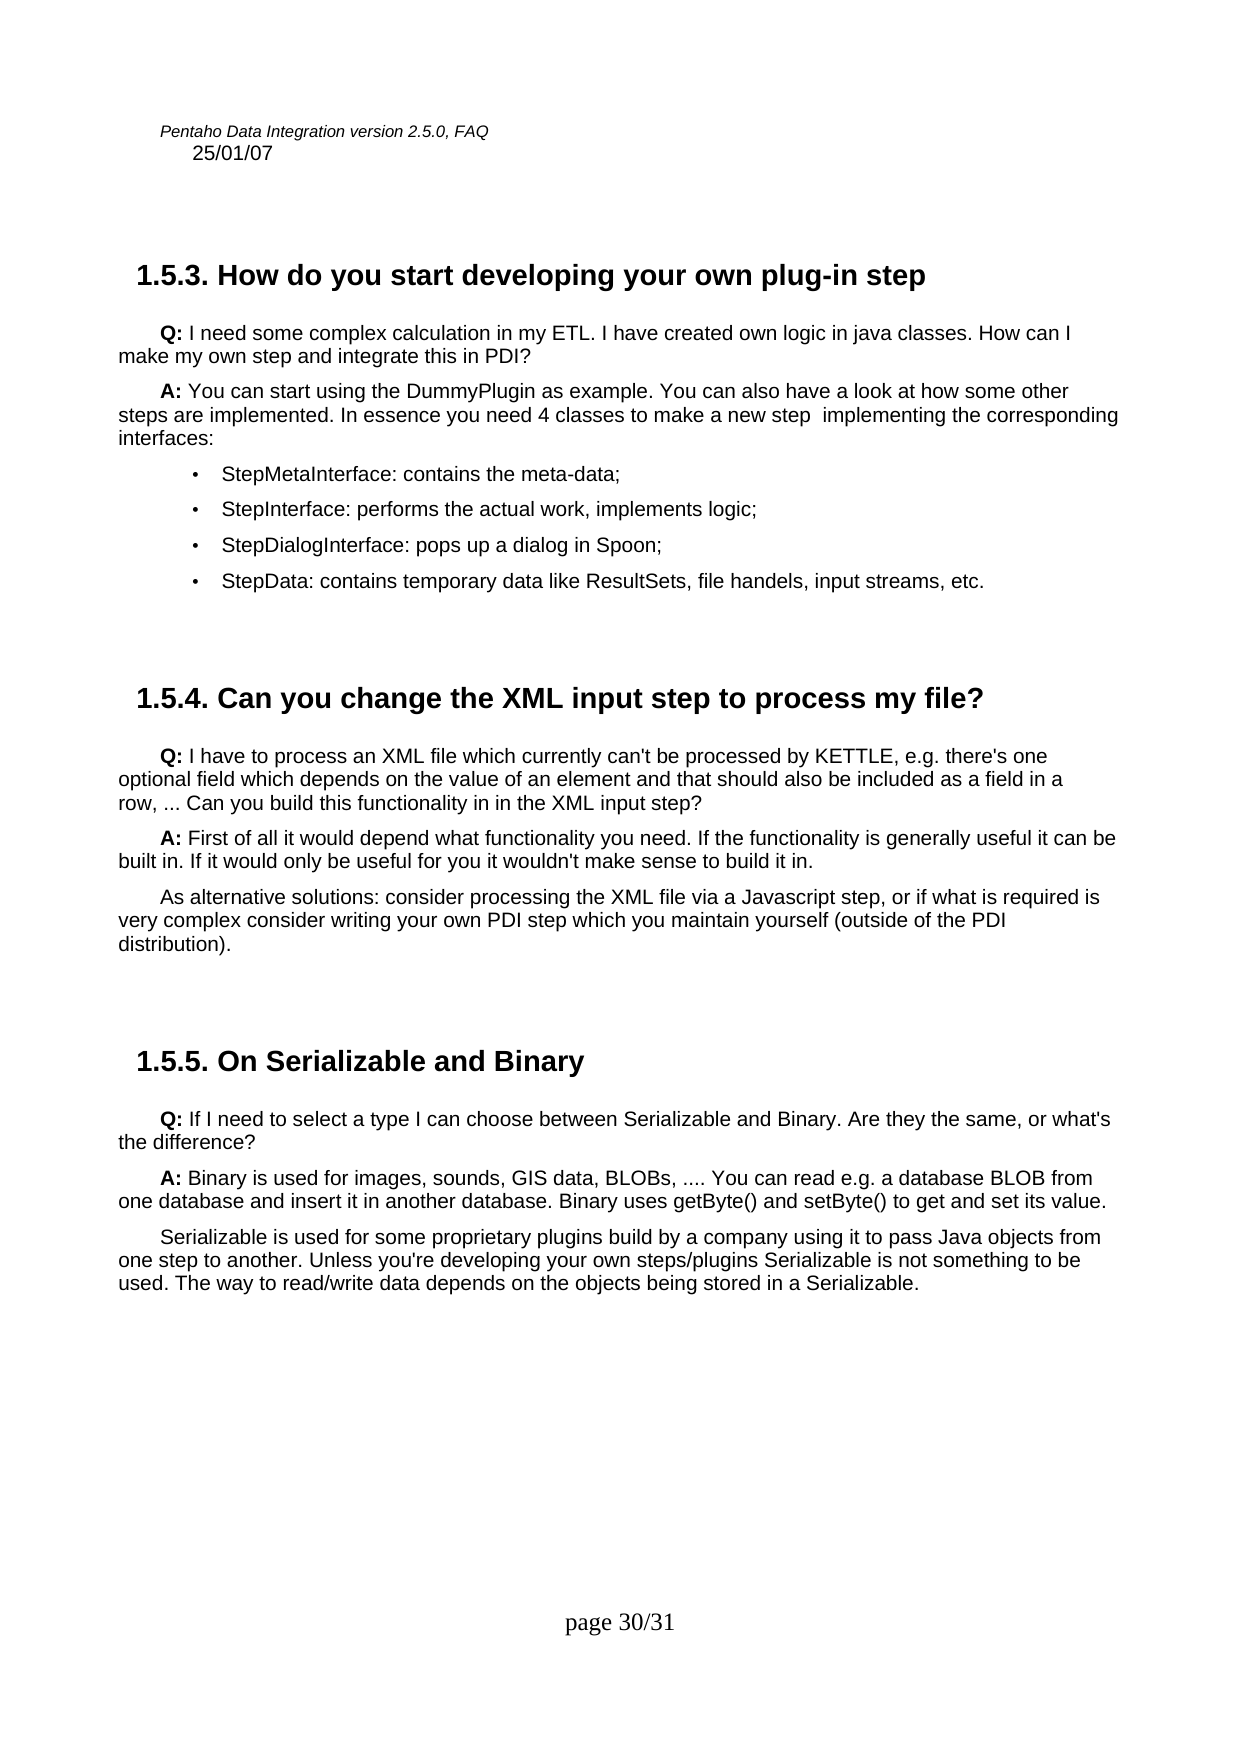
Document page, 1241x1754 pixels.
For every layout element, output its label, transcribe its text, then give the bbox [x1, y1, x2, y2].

text Serializable is used for some proprietary plugins build by a company using it to pass Java objects from one step to another. Unless you're developing your own steps/plugins Serializable is not something to be used. The way to read/write data depends on the objects being stored in a Serializable. [118, 1225, 1122, 1295]
list StepData: contains temporary data like ResultSets, file handels, input streams, etc. [192, 569, 1122, 593]
text As alternative solutions: consider processing the XML file via a Javascript step, or if what is required is very complex consider writing your own PDI step which you maintain yourself (outside of the PDI distribution). [118, 886, 1122, 955]
list StepDialogInterface: pops up a dialog in Spoon; [192, 534, 1122, 557]
text A: You can start using the DummyPlugin as example. You can also have a look at how some other steps are implemented. In essence you need 4 classes to make a new step implementing the corresponding interfaces: [118, 380, 1122, 450]
text A: Binary is used for images, sounds, GIS data, BLOBs, .... You can read e.g. a database BLOB from one database and insert it in another database. Binary uses getByte() and setByte() to get and set its value. [118, 1166, 1122, 1213]
text Q: If I need to select a type I can choose between Serializable and Binary. Are they the same, or what's the difference? [118, 1107, 1122, 1154]
subtitle How do you start developing your own plug-in step [136, 259, 1122, 292]
subtitle Can you change the XML input step to process my file? [136, 682, 1122, 715]
text Q: I have to process an XML file which currently can't be processed by KETTLE, e.g. there's one optional field which depends on the value of an element and that should also be included as a field in a row, ... Can you build this functionality in in the XML input step? [118, 744, 1122, 814]
text Q: I need some complex calculation in my ETL. I have created own logic in java classes. How can I make my own step and integrate this in PDI? [118, 321, 1122, 367]
text A: First of all it would depend what functionality you need. If the functionality is generally useful it can be built in. If it would only be useful for you it wouldn't make sense to build it in. [118, 827, 1122, 873]
list StepMetaInterface: contains the meta-data; [192, 462, 1122, 485]
list StepInterface: performs the actual work, implements logic; [192, 498, 1122, 521]
subtitle On Serializable and Binary [136, 1045, 1122, 1078]
